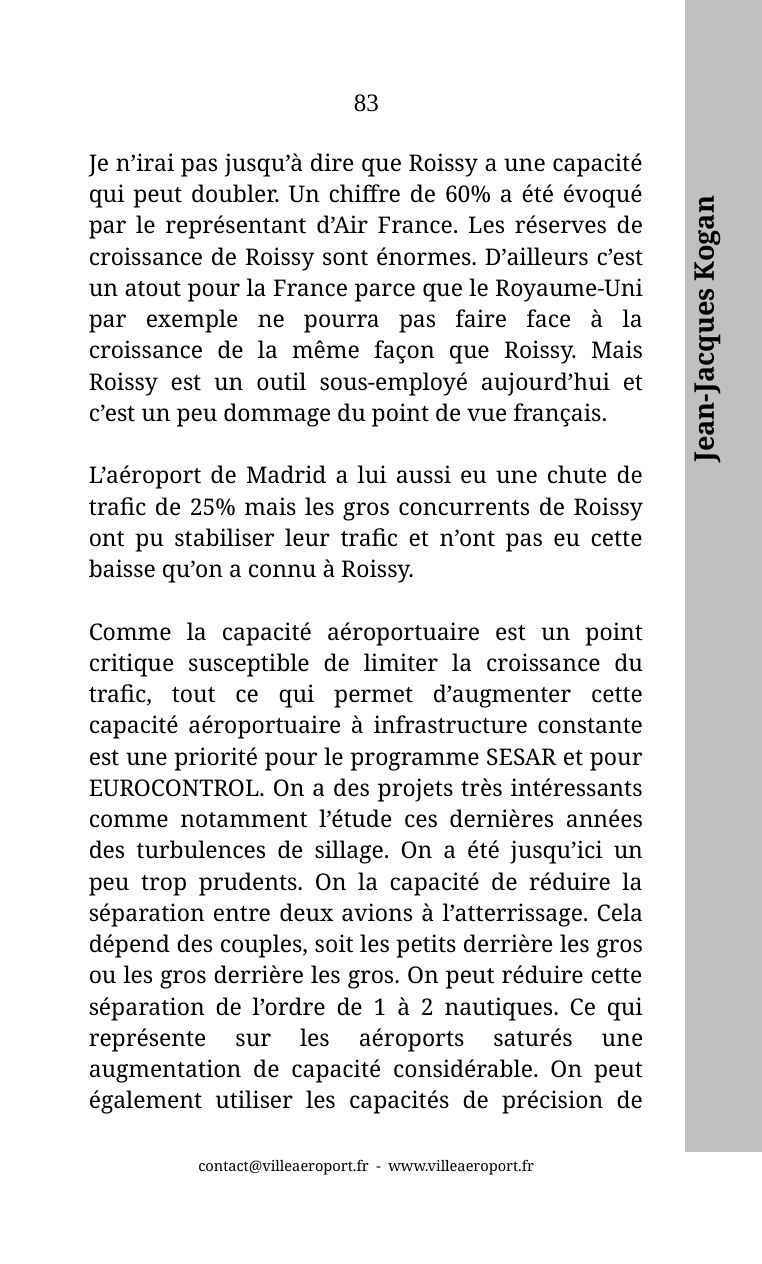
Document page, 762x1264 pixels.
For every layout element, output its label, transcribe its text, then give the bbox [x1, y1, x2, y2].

text Comme la capacité aéroportuaire est un point critique susceptible de limiter la croissance du trafic, tout ce qui permet d’augmenter cette capacité aéroportuaire à infrastructure constante est une priorité pour le programme SESAR et pour EUROCONTROL. On a des projets très intéressants comme notamment l’étude ces dernières années des turbulences de sillage. On a été jusqu’ici un peu trop prudents. On la capacité de réduire la séparation entre deux avions à l’atterrissage. Cela dépend des couples, soit les petits derrière les gros ou les gros derrière les gros. On peut réduire cette séparation de l’ordre de 1 à 2 nautiques. Ce qui représente sur les aéroports saturés une augmentation de capacité considérable. On peut également utiliser les capacités de précision de [88, 616, 644, 1116]
text Je n’irai pas jusqu’à dire que Roissy a une capacité qui peut doubler. Un chiffre de 60% a été évoqué par le représentant d’Air France. Les réserves de croissance de Roissy sont énormes. D’ailleurs c’est un atout pour la France parce que le Royaume-Uni par exemple ne pourra pas faire face à la croissance de la même façon que Roissy. Mais Roissy est un outil sous-employé aujourd’hui et c’est un peu dommage du point de vue français. [88, 147, 644, 428]
text Jean-Jacques Kogan [685, 187, 762, 462]
text L’aéroport de Madrid a lui aussi eu une chute de trafic de 25% mais les gros concurrents de Roissy ont pu stabiliser leur trafic et n’ont pas eu cette baisse qu’on a connu à Roissy. [88, 459, 644, 584]
